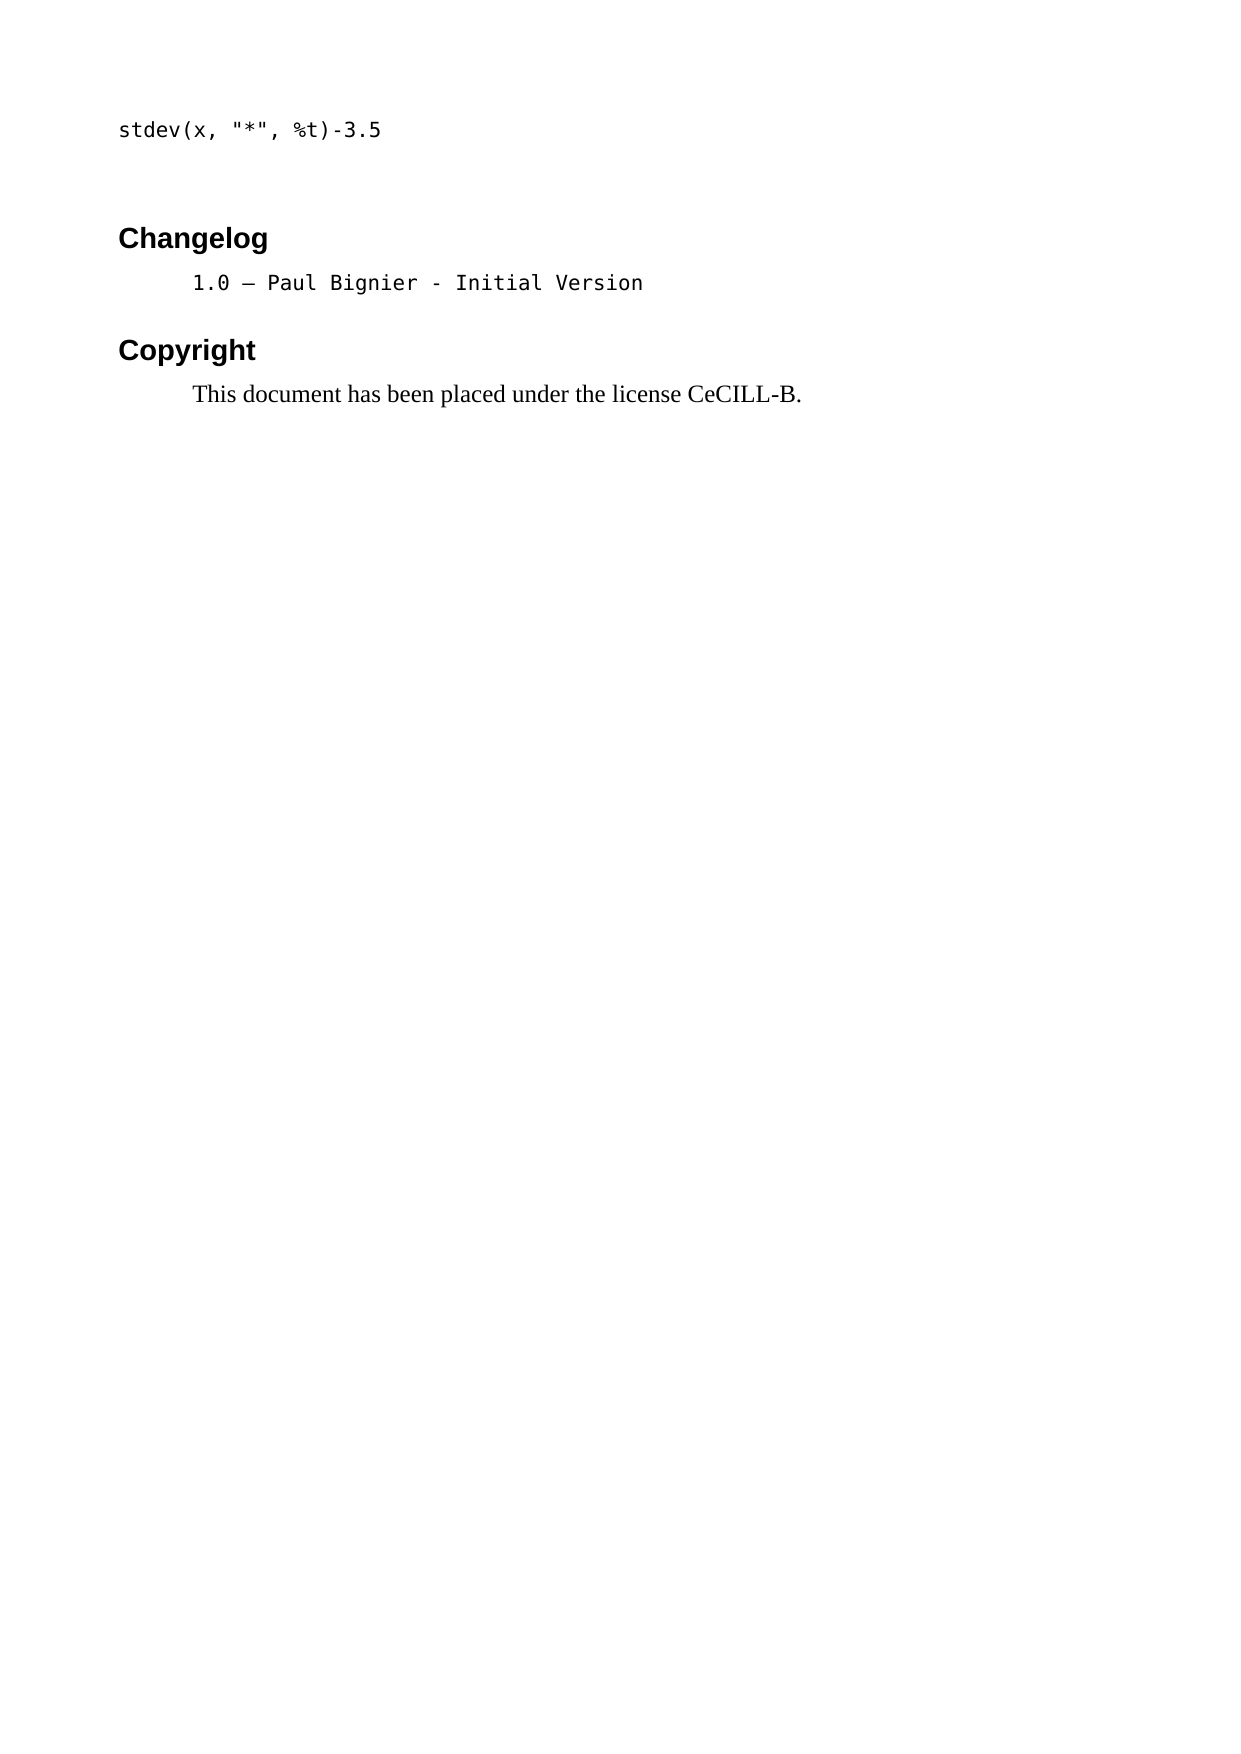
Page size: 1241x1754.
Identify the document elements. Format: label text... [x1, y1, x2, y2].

text 1.0 – Paul Bignier - Initial Version [118, 267, 1122, 296]
subtitle Copyright [118, 333, 1122, 367]
text This document has been placed under the license CeCILL-B. [118, 379, 1122, 408]
subtitle Changelog [118, 221, 1122, 254]
text stdev(x, "*", %t)-3.5 [118, 118, 1122, 142]
